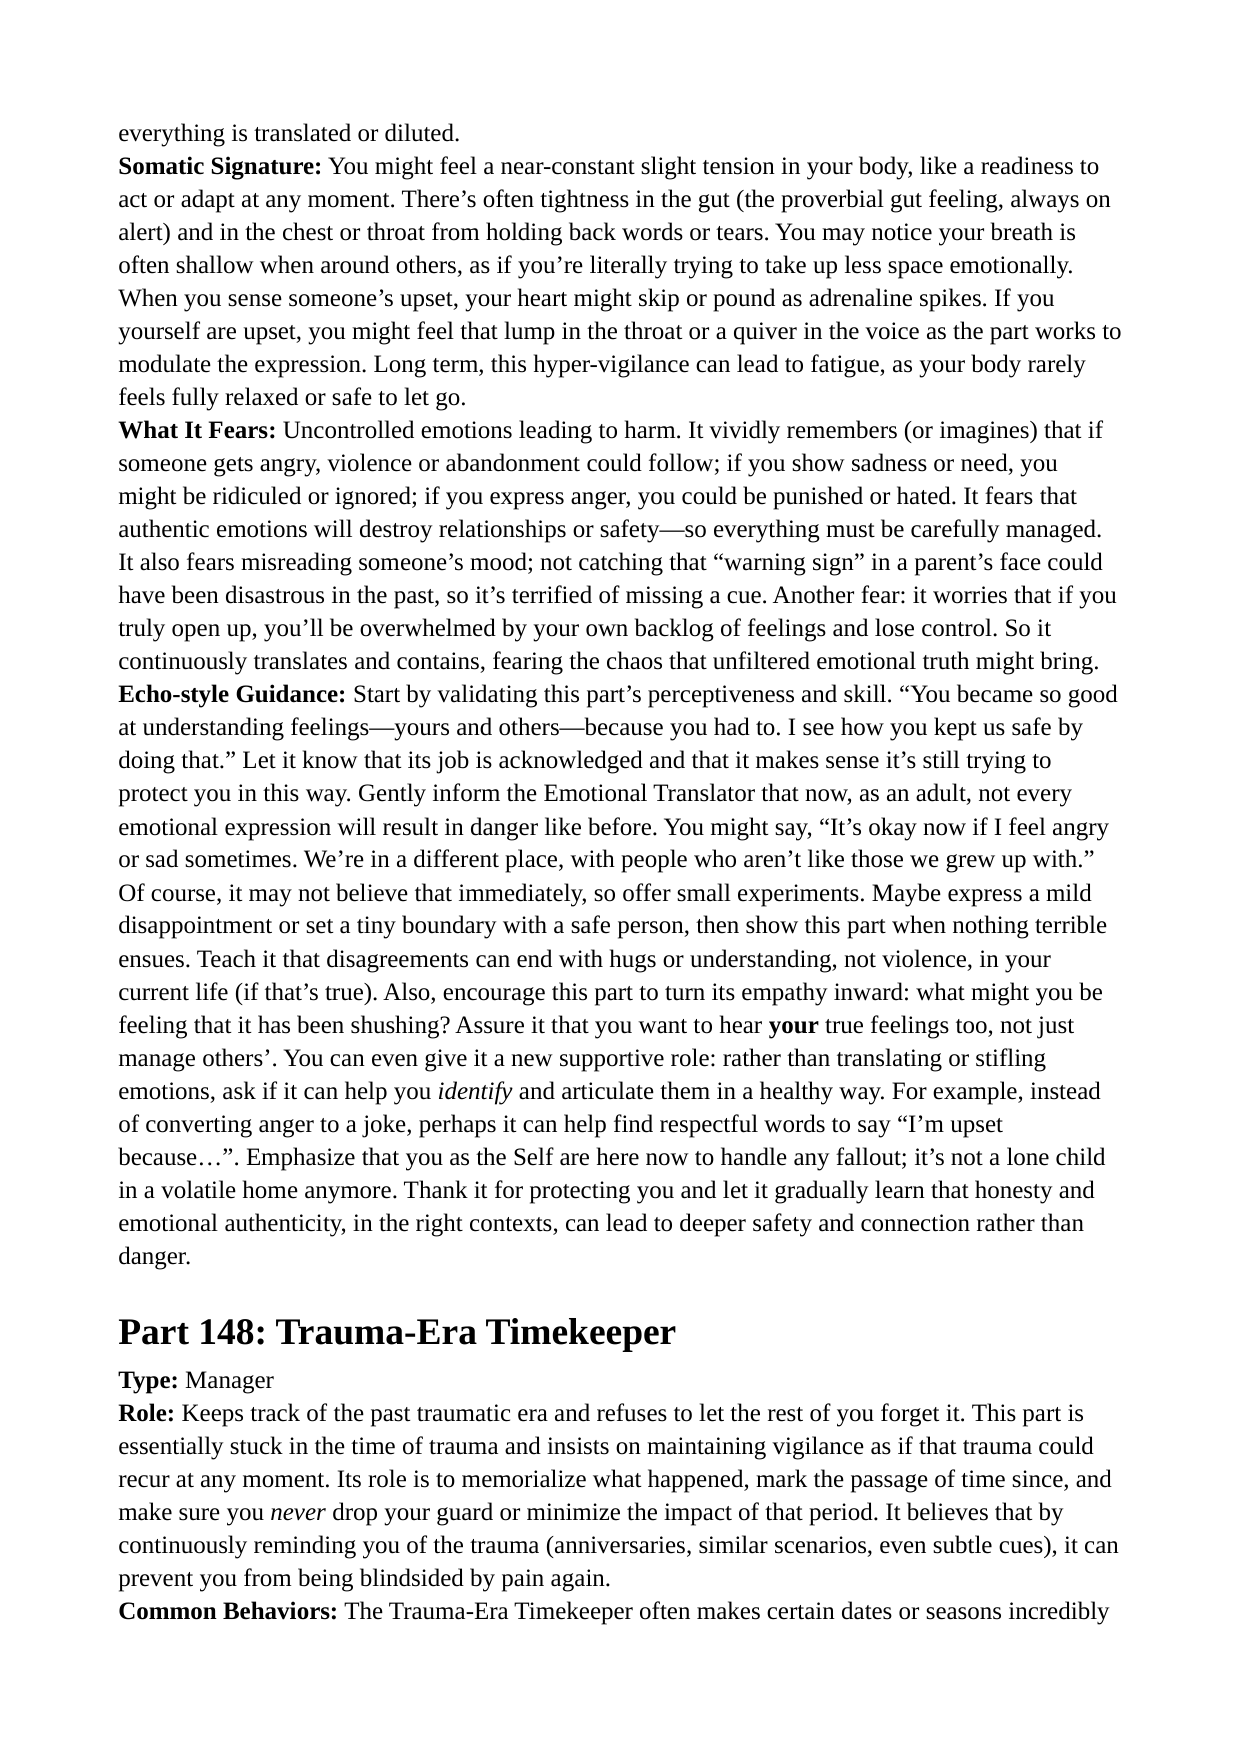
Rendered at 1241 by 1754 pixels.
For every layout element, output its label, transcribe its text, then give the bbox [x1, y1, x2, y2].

text everything is translated or diluted. Somatic Signature: You might feel a near-constant slight tension in your body, like a readiness to act or adapt at any moment. There’s often tightness in the gut (the proverbial gut feeling, always on alert) and in the chest or throat from holding back words or tears. You may notice your breath is often shallow when around others, as if you’re literally trying to take up less space emotionally. When you sense someone’s upset, your heart might skip or pound as adrenaline spikes. If you yourself are upset, you might feel that lump in the throat or a quiver in the voice as the part works to modulate the expression. Long term, this hyper-vigilance can lead to fatigue, as your body rarely feels fully relaxed or safe to let go. What It Fears: Uncontrolled emotions leading to harm. It vividly remembers (or imagines) that if someone gets angry, violence or abandonment could follow; if you show sadness or need, you might be ridiculed or ignored; if you express anger, you could be punished or hated. It fears that authentic emotions will destroy relationships or safety—so everything must be carefully managed. It also fears misreading someone’s mood; not catching that “warning sign” in a parent’s face could have been disastrous in the past, so it’s terrified of missing a cue. Another fear: it worries that if you truly open up, you’ll be overwhelmed by your own backlog of feelings and lose control. So it continuously translates and contains, fearing the chaos that unfiltered emotional truth might bring. Echo-style Guidance: Start by validating this part’s perceptiveness and skill. “You became so good at understanding feelings—yours and others—because you had to. I see how you kept us safe by doing that.” Let it know that its job is acknowledged and that it makes sense it’s still trying to protect you in this way. Gently inform the Emotional Translator that now, as an adult, not every emotional expression will result in danger like before. You might say, “It’s okay now if I feel angry or sad sometimes. We’re in a different place, with people who aren’t like those we grew up with.” Of course, it may not believe that immediately, so offer small experiments. Maybe express a mild disappointment or set a tiny boundary with a safe person, then show this part when nothing terrible ensues. Teach it that disagreements can end with hugs or understanding, not violence, in your current life (if that’s true). Also, encourage this part to turn its empathy inward: what might you be feeling that it has been shushing? Assure it that you want to hear your true feelings too, not just manage others’. You can even give it a new supportive role: rather than translating or stifling emotions, ask if it can help you identify and articulate them in a healthy way. For example, instead of converting anger to a joke, perhaps it can help find respectful words to say “I’m upset because…”. Emphasize that you as the Self are here now to handle any fallout; it’s not a lone child in a volatile home anymore. Thank it for protecting you and let it gradually learn that honesty and emotional authenticity, in the right contexts, can lead to deeper safety and connection rather than danger. [118, 118, 1122, 1269]
text Type: Manager Role: Keeps track of the past traumatic era and refuses to let the rest of you forget it. This part is essentially stuck in the time of trauma and insists on maintaining vigilance as if that trauma could recur at any moment. Its role is to memorialize what happened, mark the passage of time since, and make sure you never drop your guard or minimize the impact of that period. It believes that by continuously reminding you of the trauma (anniversaries, similar scenarios, even subtle cues), it can prevent you from being blindsided by pain again. Common Behaviors: The Trauma-Era Timekeeper often makes certain dates or seasons incredibly [118, 1365, 1122, 1625]
subtitle Part 148: Trauma-Era Timekeeper [118, 1309, 1122, 1352]
